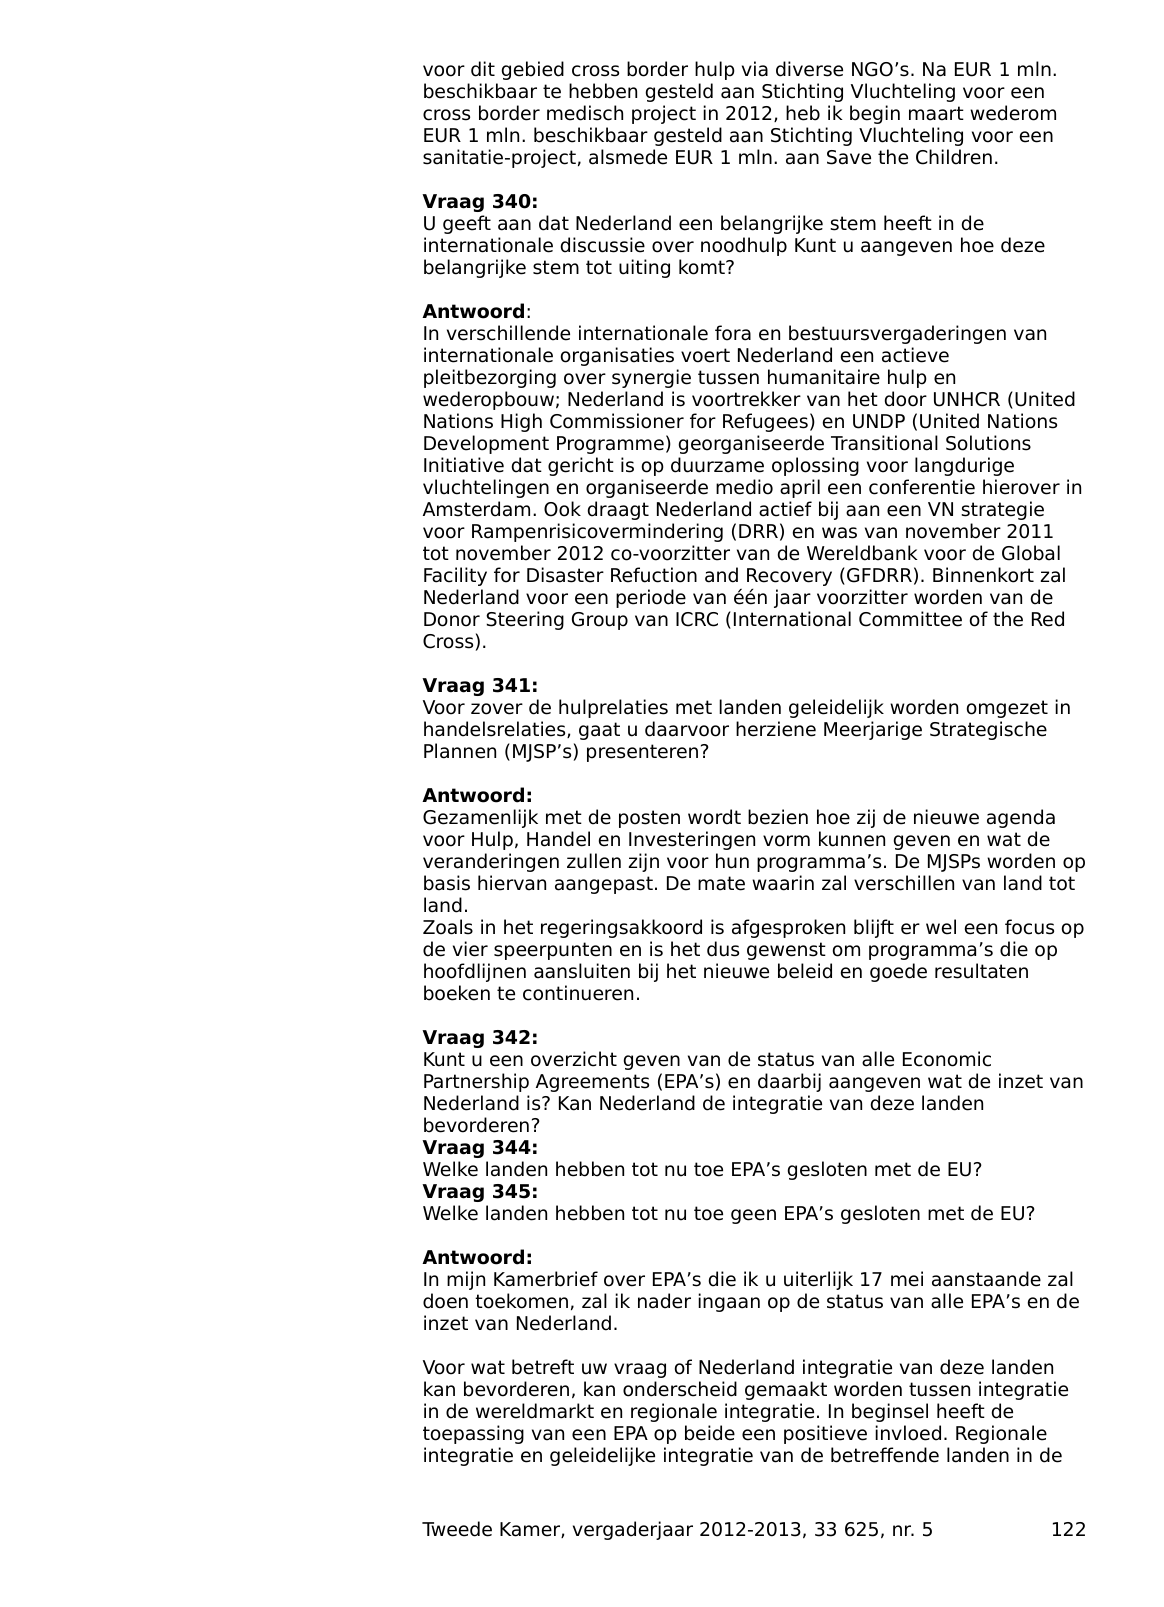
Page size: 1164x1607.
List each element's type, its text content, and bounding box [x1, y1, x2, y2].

text Zoals in het regeringsakkoord is afgesproken blijft er wel een focus op de vier speerpunten en is het dus gewenst om programma’s die op hoofdlijnen aansluiten bij het nieuwe beleid en goede resultaten boeken te continueren. [422, 917, 1087, 1005]
text voor dit gebied cross border hulp via diverse NGO’s. Na EUR 1 mln. beschikbaar te hebben gesteld aan Stichting Vluchteling voor een cross border medisch project in 2012, heb ik begin maart wederom EUR 1 mln. beschikbaar gesteld aan Stichting Vluchteling voor een sanitatie-project, alsmede EUR 1 mln. aan Save the Children. [422, 59, 1087, 169]
text In verschillende internationale fora en bestuursvergaderingen van internationale organisaties voert Nederland een actieve pleitbezorging over synergie tussen humanitaire hulp en wederopbouw; Nederland is voortrekker van het door UNHCR (United Nations High Commissioner for Refugees) en UNDP (United Nations Development Programme) georganiseerde Transitional Solutions Initiative dat gericht is op duurzame oplossing voor langdurige vluchtelingen en organiseerde medio april een conferentie hierover in Amsterdam. Ook draagt Nederland actief bij aan een VN strategie voor Rampenrisicovermindering (DRR) en was van november 2011 tot november 2012 co-voorzitter van de Wereldbank voor de Global Facility for Disaster Refuction and Recovery (GFDRR). Binnenkort zal Nederland voor een periode van één jaar voorzitter worden van de Donor Steering Group van ICRC (International Committee of the Red Cross). [422, 323, 1087, 653]
text In mijn Kamerbrief over EPA’s die ik u uiterlijk 17 mei aanstaande zal doen toekomen, zal ik nader ingaan op de status van alle EPA’s en de inzet van Nederland. [422, 1269, 1087, 1335]
text Voor zover de hulprelaties met landen geleidelijk worden omgezet in handelsrelaties, gaat u daarvoor herziene Meerjarige Strategische Plannen (MJSP’s) presenteren? [422, 697, 1087, 763]
text Welke landen hebben tot nu toe geen EPA’s gesloten met de EU? [422, 1203, 1087, 1225]
text Vraag 340: [422, 191, 1087, 213]
text Vraag 344: [422, 1137, 1087, 1159]
text Antwoord: [422, 1247, 1087, 1269]
text Antwoord: [422, 785, 1087, 807]
text Welke landen hebben tot nu toe EPA’s gesloten met de EU? [422, 1159, 1087, 1181]
text Gezamenlijk met de posten wordt bezien hoe zij de nieuwe agenda voor Hulp, Handel en Investeringen vorm kunnen geven en wat de veranderingen zullen zijn voor hun programma’s. De MJSPs worden op basis hiervan aangepast. De mate waarin zal verschillen van land tot land. [422, 807, 1087, 917]
text Kunt u een overzicht geven van de status van alle Economic Partnership Agreements (EPA’s) en daarbij aangeven wat de inzet van Nederland is? Kan Nederland de integratie van deze landen bevorderen? [422, 1049, 1087, 1137]
text Antwoord: [422, 301, 1087, 323]
text Vraag 341: [422, 675, 1087, 697]
text U geeft aan dat Nederland een belangrijke stem heeft in de internationale discussie over noodhulp Kunt u aangeven hoe deze belangrijke stem tot uiting komt? [422, 213, 1087, 279]
text Voor wat betreft uw vraag of Nederland integratie van deze landen kan bevorderen, kan onderscheid gemaakt worden tussen integratie in de wereldmarkt en regionale integratie. In beginsel heeft de toepassing van een EPA op beide een positieve invloed. Regionale integratie en geleidelijke integratie van de betreffende landen in de [422, 1357, 1087, 1467]
text Vraag 342: [422, 1027, 1087, 1049]
text Vraag 345: [422, 1181, 1087, 1203]
